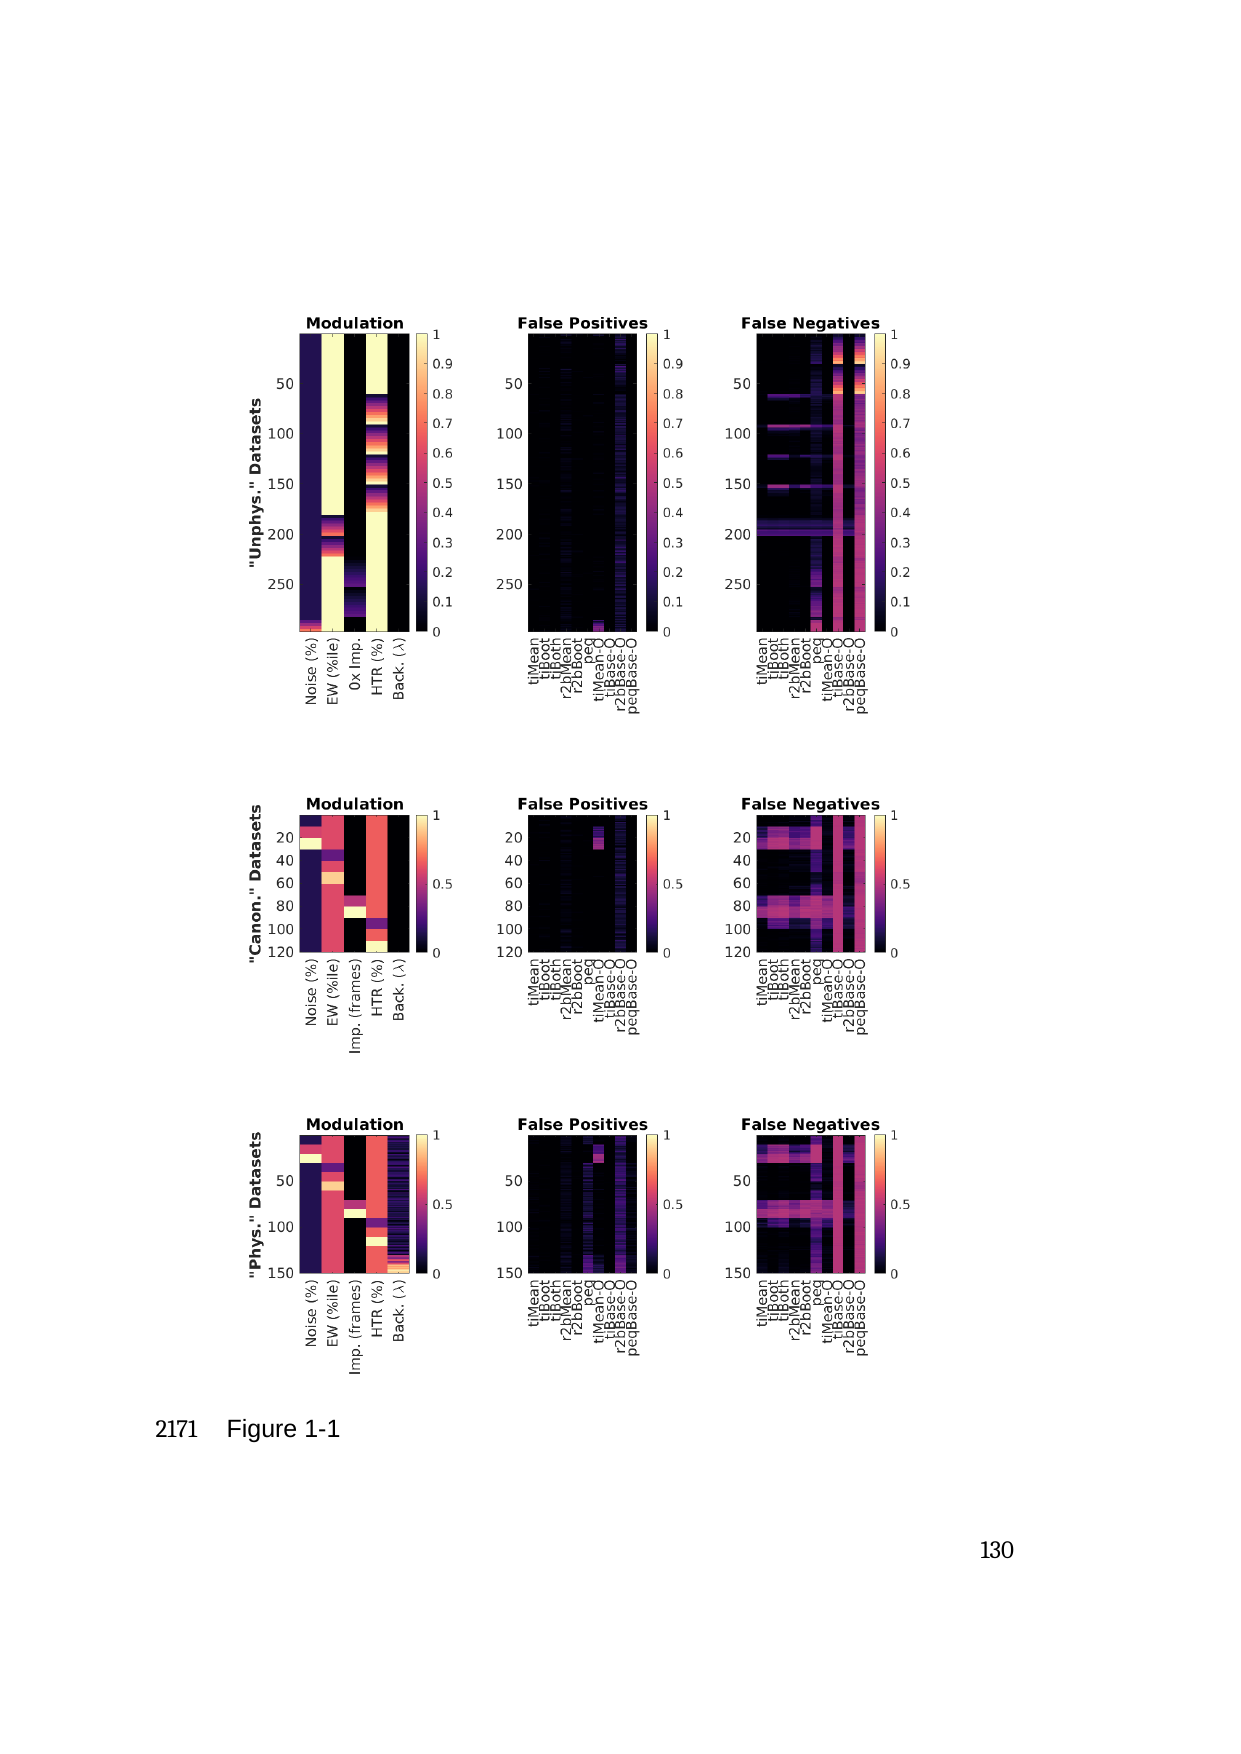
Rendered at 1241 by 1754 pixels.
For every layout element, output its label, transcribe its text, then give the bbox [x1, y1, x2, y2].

picture [188, 247, 1053, 1400]
text Figure 1-1 [226, 1400, 1014, 1443]
